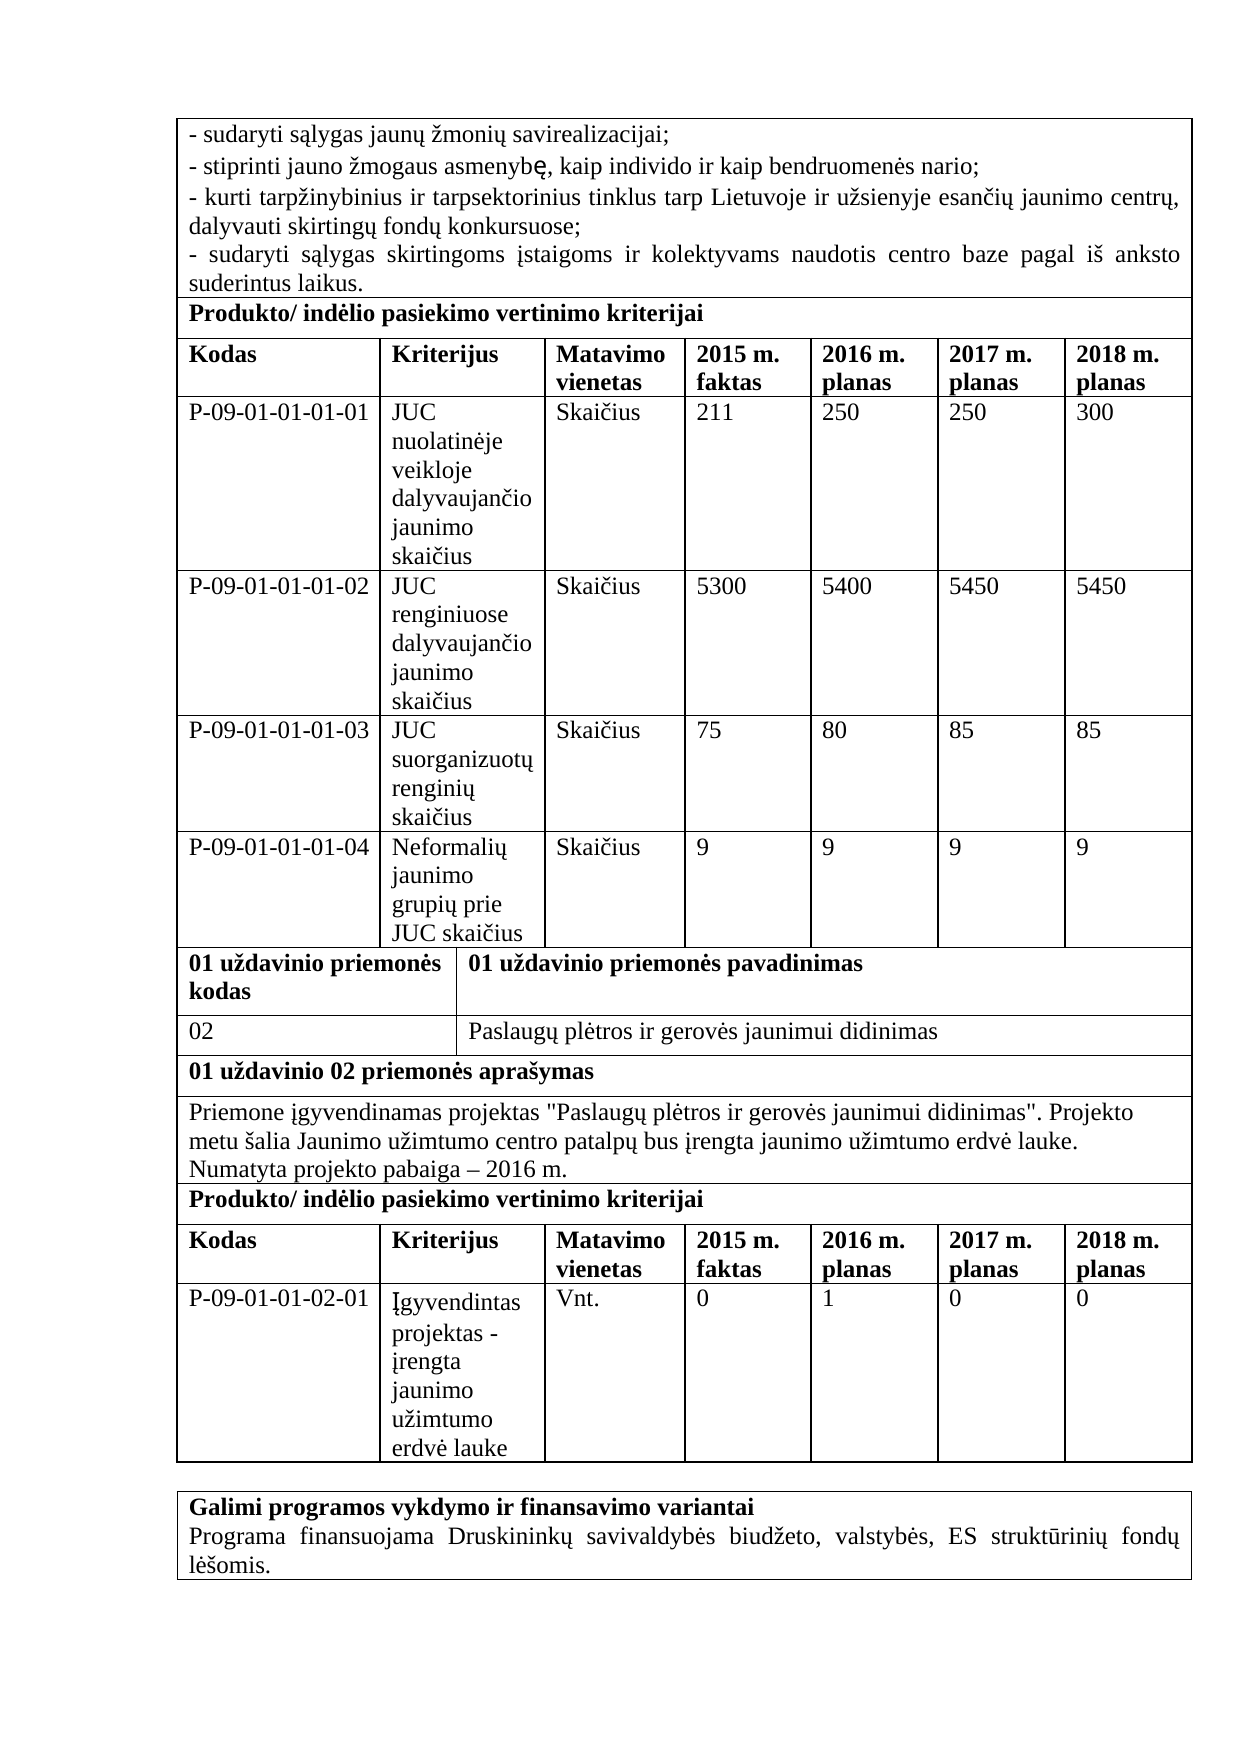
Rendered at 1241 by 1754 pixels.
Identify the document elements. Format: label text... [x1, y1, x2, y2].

table_cell Kriterijus [381, 1225, 544, 1282]
table_cell 0 [686, 1284, 810, 1461]
table_cell 2018 m. planas [1066, 339, 1191, 396]
table_cell Kriterijus [381, 339, 544, 396]
table_cell P-09-01-01-01-04 [178, 832, 379, 947]
table_cell 01 uždavinio priemonės kodas [178, 948, 456, 1015]
table_cell 2018 m. planas [1066, 1225, 1191, 1282]
table_cell 2017 m. planas [939, 339, 1064, 396]
table_cell 0 [939, 1284, 1064, 1461]
table_cell 9 [939, 832, 1064, 947]
table_cell 85 [939, 716, 1064, 831]
table_cell 5300 [686, 571, 810, 714]
table_cell 85 [1066, 716, 1191, 831]
table_cell 1 [812, 1284, 937, 1461]
table_cell 300 [1066, 397, 1191, 570]
table_cell 9 [812, 832, 937, 947]
table_cell JUC suorganizuotų renginių skaičius [381, 716, 544, 831]
table_cell 9 [686, 832, 810, 947]
table_cell 75 [686, 716, 810, 831]
table_cell 2017 m. planas [939, 1225, 1064, 1282]
table_cell 9 [1066, 832, 1191, 947]
table_cell 2016 m. planas [812, 1225, 937, 1282]
table_cell P-09-01-01-02-01 [178, 1284, 379, 1461]
table_cell Kodas [178, 1225, 379, 1282]
table_cell JUC nuolatinėje veikloje dalyvaujančio jaunimo skaičius [381, 397, 544, 570]
table_cell 5400 [812, 571, 937, 714]
table_cell 80 [812, 716, 937, 831]
table_cell P-09-01-01-01-01 [178, 397, 379, 570]
table_cell P-09-01-01-01-03 [178, 716, 379, 831]
table_cell 250 [812, 397, 937, 570]
table_cell 5450 [939, 571, 1064, 714]
table_cell 01 uždavinio 02 priemonės aprašymas [178, 1056, 1191, 1096]
table_cell 01 uždavinio priemonės pavadinimas [457, 948, 1191, 1015]
table_cell 2015 m. faktas [686, 339, 810, 396]
table_cell JUC renginiuose dalyvaujančio jaunimo skaičius [381, 571, 544, 714]
table_cell 250 [939, 397, 1064, 570]
table_cell Neformalių jaunimo grupių prie JUC skaičius [381, 832, 544, 947]
table_cell Matavimo vienetas [546, 339, 684, 396]
table_cell Matavimo vienetas [546, 1225, 684, 1282]
table_cell Įgyvendintas projektas - įrengta jaunimo užimtumo erdvė lauke [381, 1284, 544, 1461]
table_cell P-09-01-01-01-02 [178, 571, 379, 714]
table_cell - sudaryti sąlygas jaunų žmonių savirealizacijai; - stiprinti jauno žmogaus asmenybę, kaip individo ir kaip bendruomenės nario; - kurti tarpžinybinius ir tarpsektorinius tinklus tarp Lietuvoje ir užsienyje esančių jaunimo centrų, dalyvauti skirtingų fondų konkursuose; - sudaryti sąlygas skirtingoms įstaigoms ir kolektyvams naudotis centro baze pagal iš anksto suderintus laikus. [178, 119, 1191, 297]
table_cell 5450 [1066, 571, 1191, 714]
table_cell Kodas [178, 339, 379, 396]
table_cell 2015 m. faktas [686, 1225, 810, 1282]
table_cell Skaičius [546, 571, 684, 714]
table_cell 2016 m. planas [812, 339, 937, 396]
table_header Galimi programos vykdymo ir finansavimo variantai Programa finansuojama Druskininkų savivaldybės biudžeto, valstybės, ES struktūrinių fondų lėšomis. [178, 1492, 1191, 1578]
table_cell Produkto/ indėlio pasiekimo vertinimo kriterijai [178, 1184, 1191, 1224]
table_cell 211 [686, 397, 810, 570]
table_cell Priemone įgyvendinamas projektas "Paslaugų plėtros ir gerovės jaunimui didinimas". Projekto metu šalia Jaunimo užimtumo centro patalpų bus įrengta jaunimo užimtumo erdvė lauke. Numatyta projekto pabaiga – 2016 m. [178, 1097, 1191, 1183]
table_cell 0 [1066, 1284, 1191, 1461]
table_cell Skaičius [546, 716, 684, 831]
table_cell Skaičius [546, 832, 684, 947]
table_cell Vnt. [546, 1284, 684, 1461]
table_cell 02 [178, 1016, 456, 1055]
table_cell Paslaugų plėtros ir gerovės jaunimui didinimas [457, 1016, 1191, 1055]
table_cell Skaičius [546, 397, 684, 570]
table_cell Produkto/ indėlio pasiekimo vertinimo kriterijai [178, 298, 1191, 338]
